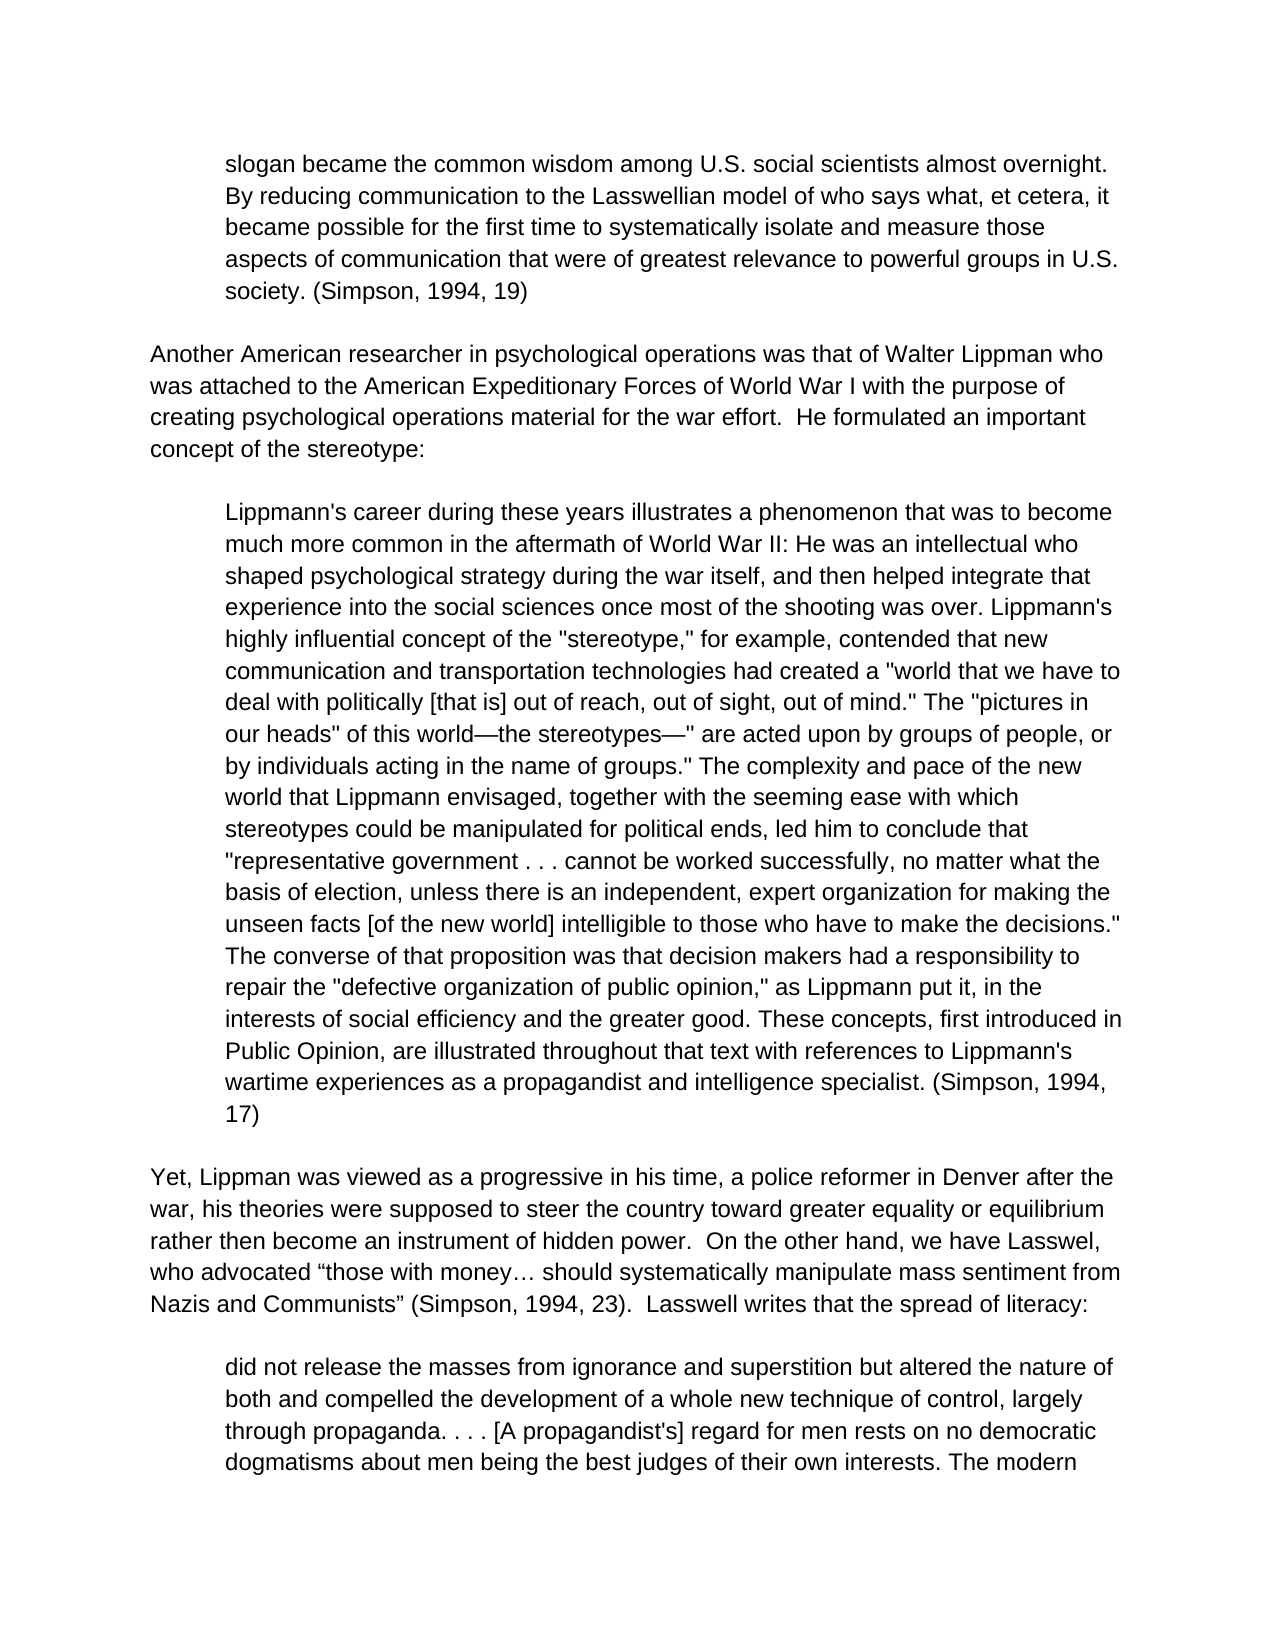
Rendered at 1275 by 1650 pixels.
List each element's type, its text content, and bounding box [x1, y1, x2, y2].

text Lippmann's career during these years illustrates a phenomenon that was to become much more common in the aftermath of World War II: He was an intellectual who shaped psychological strategy during the war itself, and then helped integrate that experience into the social sciences once most of the shooting was over. Lippmann's highly influential concept of the "stereotype," for example, contended that new communication and transportation technologies had created a "world that we have to deal with politically [that is] out of reach, out of sight, out of mind." The "pictures in our heads" of this world—the stereotypes—'' are acted upon by groups of people, or by individuals acting in the name of groups." The complexity and pace of the new world that Lippmann envisaged, together with the seeming ease with which stereotypes could be manipulated for political ends, led him to conclude that "representative government . . . cannot be worked successfully, no matter what the basis of election, unless there is an independent, expert organization for making the unseen facts [of the new world] intelligible to those who have to make the decisions." The converse of that proposition was that decision makers had a responsibility to repair the "defective organization of public opinion," as Lippmann put it, in the interests of social efficiency and the greater good. These concepts, first introduced in Public Opinion, are illustrated throughout that text with references to Lippmann's wartime experiences as a propagandist and intelligence specialist. (Simpson, 1994, 17) [225, 498, 1125, 1128]
text Yet, Lippman was viewed as a progressive in his time, a police reformer in Denver after the war, his theories were supposed to steer the country toward greater equality or equilibrium rather then become an instrument of hidden power. On the other hand, we have Lasswel, who advocated “those with money… should systematically manipulate mass sentiment from Nazis and Communists” (Simpson, 1994, 23). Lasswell writes that the spread of literacy: [150, 1163, 1125, 1349]
text slogan became the common wisdom among U.S. social scientists almost overnight. By reducing communication to the Lasswellian model of who says what, et cetera, it became possible for the first time to systematically isolate and measure those aspects of communication that were of greatest relevance to powerful groups in U.S. society. (Simpson, 1994, 19) [225, 150, 1125, 304]
text did not release the masses from ignorance and superstition but altered the nature of both and compelled the development of a whole new technique of control, largely through propaganda. . . . [A propagandist's] regard for men rests on no democratic dogmatisms about men being the best judges of their own interests. The modern [225, 1353, 1125, 1476]
text Another American researcher in psychological operations was that of Walter Lippman who was attached to the American Expeditionary Forces of World War I with the purpose of creating psychological operations material for the war effort. He formulated an important concept of the stereotype: [150, 340, 1125, 463]
